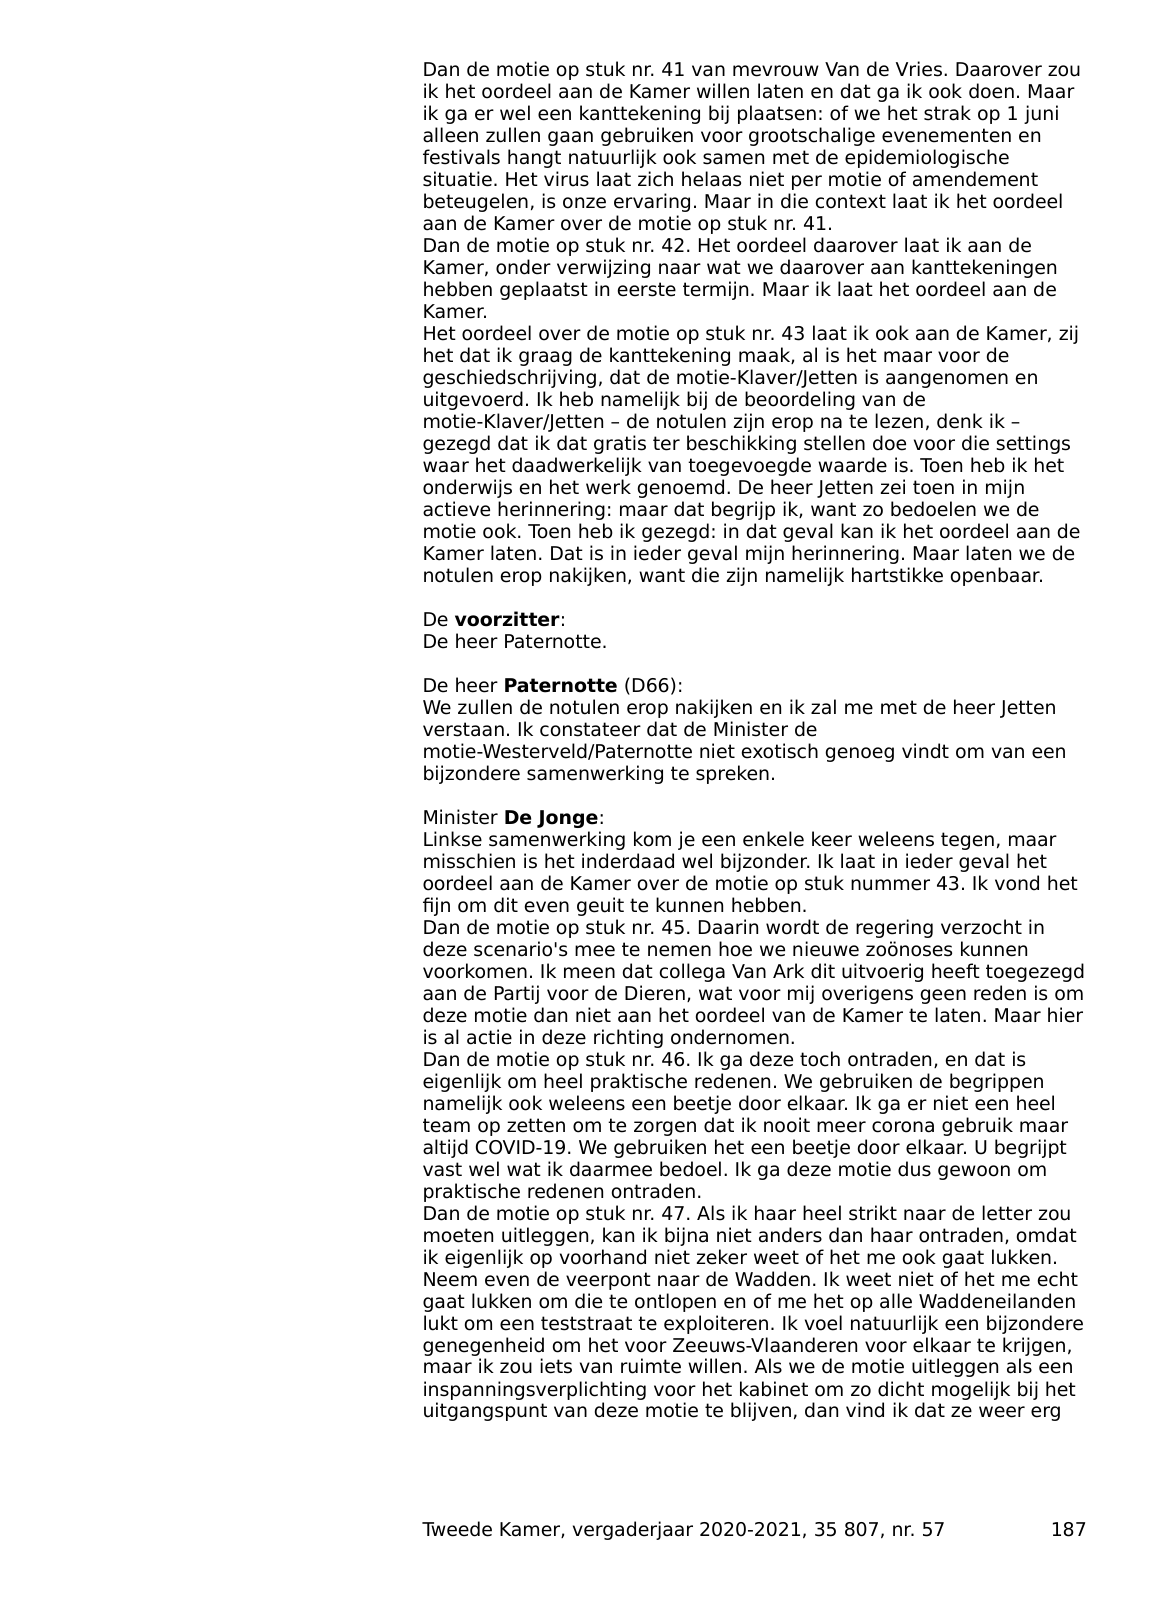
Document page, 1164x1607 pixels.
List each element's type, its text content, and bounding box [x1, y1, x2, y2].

text Dan de motie op stuk nr. 45. Daarin wordt de regering verzocht in deze scenario's mee te nemen hoe we nieuwe zoönoses kunnen voorkomen. Ik meen dat collega Van Ark dit uitvoerig heeft toegezegd aan de Partij voor de Dieren, wat voor mij overigens geen reden is om deze motie dan niet aan het oordeel van de Kamer te laten. Maar hier is al actie in deze richting ondernomen. [422, 917, 1087, 1049]
text We zullen de notulen erop nakijken en ik zal me met de heer Jetten verstaan. Ik constateer dat de Minister de motie-Westerveld/Paternotte niet exotisch genoeg vindt om van een bijzondere samenwerking te spreken. [422, 697, 1087, 785]
text De voorzitter: [422, 609, 1087, 631]
text De heer Paternotte. [422, 631, 1087, 653]
text De heer Paternotte (D66): [422, 675, 1087, 697]
text Het oordeel over de motie op stuk nr. 43 laat ik ook aan de Kamer, zij het dat ik graag de kanttekening maak, al is het maar voor de geschiedschrijving, dat de motie-Klaver/Jetten is aangenomen en uitgevoerd. Ik heb namelijk bij de beoordeling van de motie-Klaver/Jetten – de notulen zijn erop na te lezen, denk ik – gezegd dat ik dat gratis ter beschikking stellen doe voor die settings waar het daadwerkelijk van toegevoegde waarde is. Toen heb ik het onderwijs en het werk genoemd. De heer Jetten zei toen in mijn actieve herinnering: maar dat begrijp ik, want zo bedoelen we de motie ook. Toen heb ik gezegd: in dat geval kan ik het oordeel aan de Kamer laten. Dat is in ieder geval mijn herinnering. Maar laten we de notulen erop nakijken, want die zijn namelijk hartstikke openbaar. [422, 323, 1087, 587]
text Dan de motie op stuk nr. 41 van mevrouw Van de Vries. Daarover zou ik het oordeel aan de Kamer willen laten en dat ga ik ook doen. Maar ik ga er wel een kanttekening bij plaatsen: of we het strak op 1 juni alleen zullen gaan gebruiken voor grootschalige evenementen en festivals hangt natuurlijk ook samen met de epidemiologische situatie. Het virus laat zich helaas niet per motie of amendement beteugelen, is onze ervaring. Maar in die context laat ik het oordeel aan de Kamer over de motie op stuk nr. 41. [422, 59, 1087, 235]
text Minister De Jonge: [422, 807, 1087, 829]
text Dan de motie op stuk nr. 47. Als ik haar heel strikt naar de letter zou moeten uitleggen, kan ik bijna niet anders dan haar ontraden, omdat ik eigenlijk op voorhand niet zeker weet of het me ook gaat lukken. Neem even de veerpont naar de Wadden. Ik weet niet of het me echt gaat lukken om die te ontlopen en of me het op alle Waddeneilanden lukt om een teststraat te exploiteren. Ik voel natuurlijk een bijzondere genegenheid om het voor Zeeuws-Vlaanderen voor elkaar te krijgen, maar ik zou iets van ruimte willen. Als we de motie uitleggen als een inspanningsverplichting voor het kabinet om zo dicht mogelijk bij het uitgangspunt van deze motie te blijven, dan vind ik dat ze weer erg [422, 1203, 1087, 1422]
text Linkse samenwerking kom je een enkele keer weleens tegen, maar misschien is het inderdaad wel bijzonder. Ik laat in ieder geval het oordeel aan de Kamer over de motie op stuk nummer 43. Ik vond het fijn om dit even geuit te kunnen hebben. [422, 829, 1087, 917]
text Dan de motie op stuk nr. 42. Het oordeel daarover laat ik aan de Kamer, onder verwijzing naar wat we daarover aan kanttekeningen hebben geplaatst in eerste termijn. Maar ik laat het oordeel aan de Kamer. [422, 235, 1087, 323]
text Dan de motie op stuk nr. 46. Ik ga deze toch ontraden, en dat is eigenlijk om heel praktische redenen. We gebruiken de begrippen namelijk ook weleens een beetje door elkaar. Ik ga er niet een heel team op zetten om te zorgen dat ik nooit meer corona gebruik maar altijd COVID-19. We gebruiken het een beetje door elkaar. U begrijpt vast wel wat ik daarmee bedoel. Ik ga deze motie dus gewoon om praktische redenen ontraden. [422, 1049, 1087, 1203]
